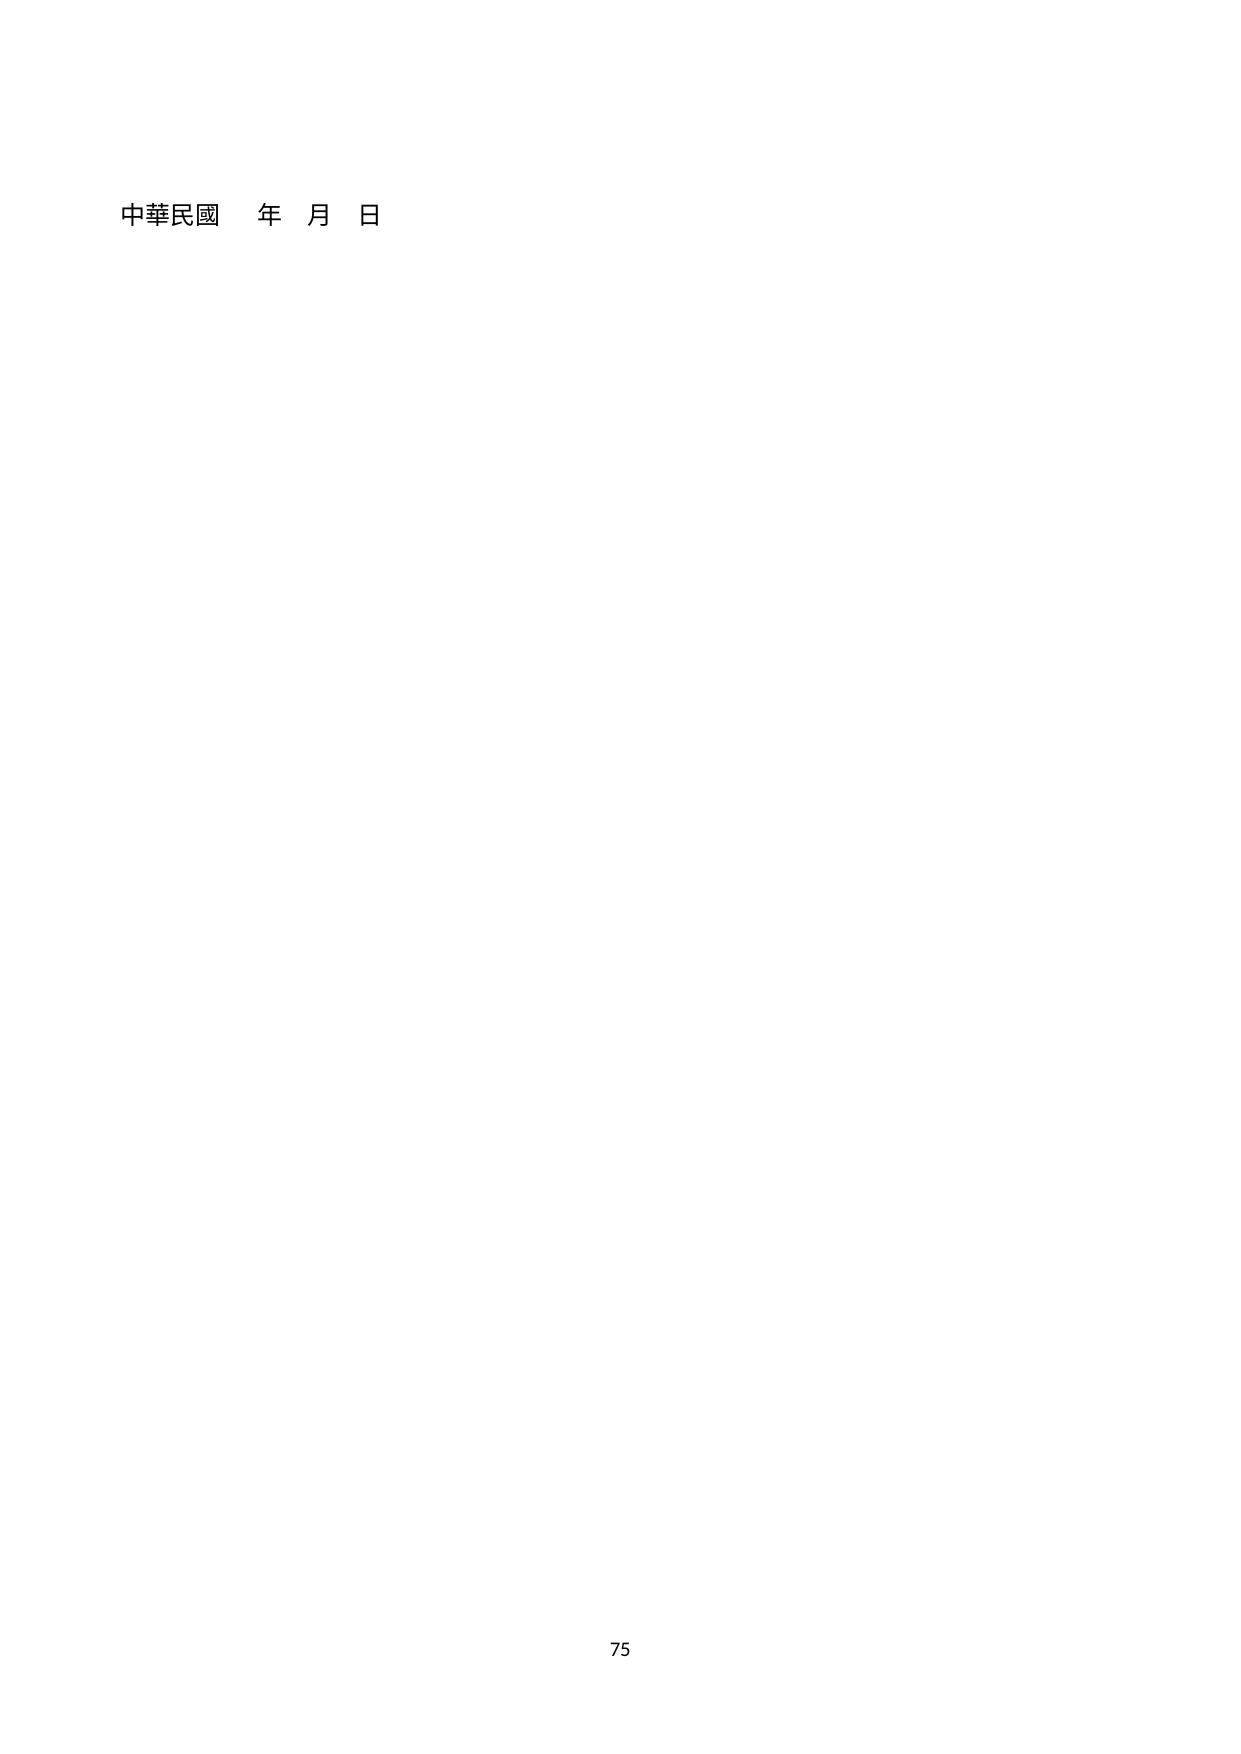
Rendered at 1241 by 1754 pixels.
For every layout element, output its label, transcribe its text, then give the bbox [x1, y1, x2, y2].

text 中華民國 年 月 日 [120, 181, 1120, 235]
